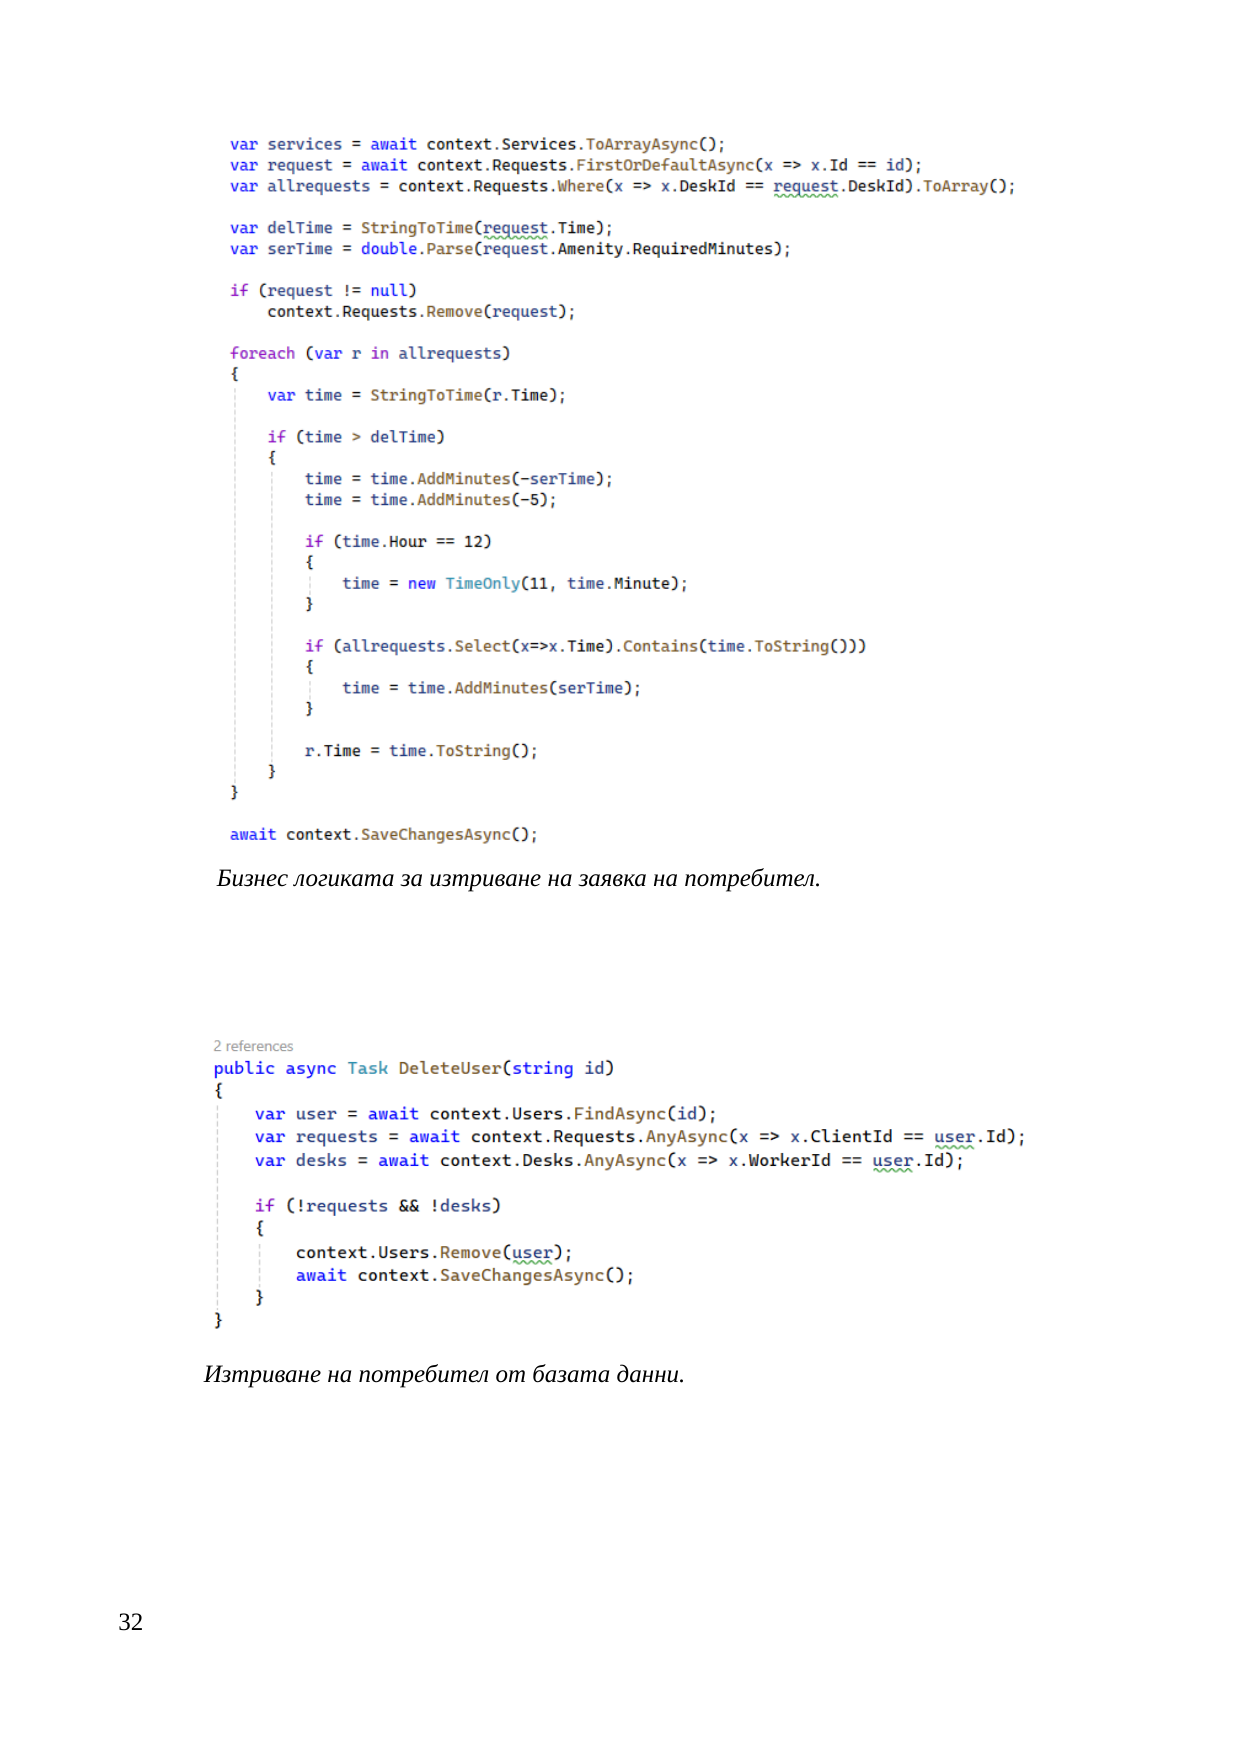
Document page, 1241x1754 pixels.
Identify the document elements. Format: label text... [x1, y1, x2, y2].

text Бизнес логиката за изтриване на заявка на потребител. [217, 851, 1024, 892]
text Изтриване на потребител от базата данни. [203, 1347, 1037, 1388]
picture [216, 130, 1024, 851]
picture [203, 1037, 1038, 1347]
